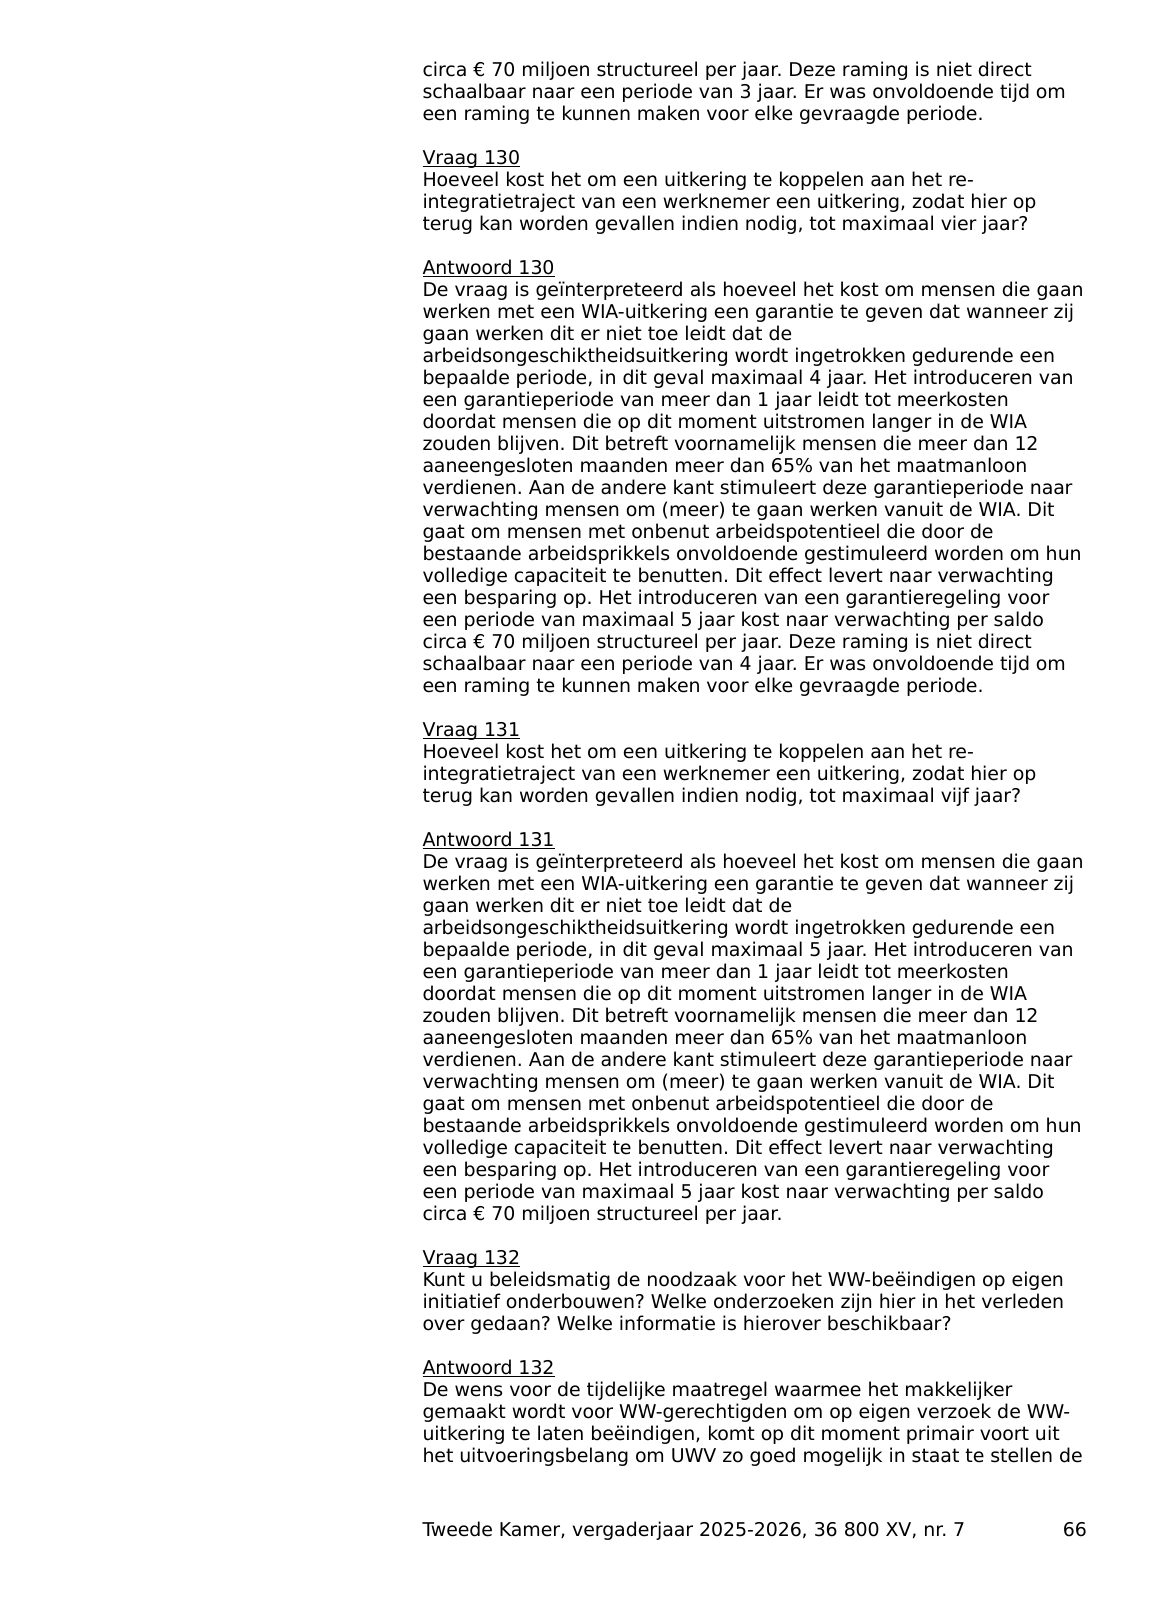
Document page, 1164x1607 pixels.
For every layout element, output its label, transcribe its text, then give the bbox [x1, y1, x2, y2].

text Antwoord 132 [422, 1357, 1087, 1379]
text circa € 70 miljoen structureel per jaar. Deze raming is niet direct schaalbaar naar een periode van 3 jaar. Er was onvoldoende tijd om een raming te kunnen maken voor elke gevraagde periode. [422, 59, 1087, 125]
text Kunt u beleidsmatig de noodzaak voor het WW-beëindigen op eigen initiatief onderbouwen? Welke onderzoeken zijn hier in het verleden over gedaan? Welke informatie is hierover beschikbaar? [422, 1269, 1087, 1335]
text Vraag 132 [422, 1247, 1087, 1269]
text Hoeveel kost het om een uitkering te koppelen aan het re-integratietraject van een werknemer een uitkering, zodat hier op terug kan worden gevallen indien nodig, tot maximaal vijf jaar? [422, 741, 1087, 807]
text Antwoord 130 [422, 257, 1087, 279]
text De vraag is geïnterpreteerd als hoeveel het kost om mensen die gaan werken met een WIA-uitkering een garantie te geven dat wanneer zij gaan werken dit er niet toe leidt dat de arbeidsongeschiktheidsuitkering wordt ingetrokken gedurende een bepaalde periode, in dit geval maximaal 5 jaar. Het introduceren van een garantieperiode van meer dan 1 jaar leidt tot meerkosten doordat mensen die op dit moment uitstromen langer in de WIA zouden blijven. Dit betreft voornamelijk mensen die meer dan 12 aaneengesloten maanden meer dan 65% van het maatmanloon verdienen. Aan de andere kant stimuleert deze garantieperiode naar verwachting mensen om (meer) te gaan werken vanuit de WIA. Dit gaat om mensen met onbenut arbeidspotentieel die door de bestaande arbeidsprikkels onvoldoende gestimuleerd worden om hun volledige capaciteit te benutten. Dit effect levert naar verwachting een besparing op. Het introduceren van een garantieregeling voor een periode van maximaal 5 jaar kost naar verwachting per saldo circa € 70 miljoen structureel per jaar. [422, 851, 1087, 1225]
text Hoeveel kost het om een uitkering te koppelen aan het re-integratietraject van een werknemer een uitkering, zodat hier op terug kan worden gevallen indien nodig, tot maximaal vier jaar? [422, 169, 1087, 235]
text Vraag 131 [422, 719, 1087, 741]
text Vraag 130 [422, 147, 1087, 169]
text Antwoord 131 [422, 829, 1087, 851]
text De vraag is geïnterpreteerd als hoeveel het kost om mensen die gaan werken met een WIA-uitkering een garantie te geven dat wanneer zij gaan werken dit er niet toe leidt dat de arbeidsongeschiktheidsuitkering wordt ingetrokken gedurende een bepaalde periode, in dit geval maximaal 4 jaar. Het introduceren van een garantieperiode van meer dan 1 jaar leidt tot meerkosten doordat mensen die op dit moment uitstromen langer in de WIA zouden blijven. Dit betreft voornamelijk mensen die meer dan 12 aaneengesloten maanden meer dan 65% van het maatmanloon verdienen. Aan de andere kant stimuleert deze garantieperiode naar verwachting mensen om (meer) te gaan werken vanuit de WIA. Dit gaat om mensen met onbenut arbeidspotentieel die door de bestaande arbeidsprikkels onvoldoende gestimuleerd worden om hun volledige capaciteit te benutten. Dit effect levert naar verwachting een besparing op. Het introduceren van een garantieregeling voor een periode van maximaal 5 jaar kost naar verwachting per saldo circa € 70 miljoen structureel per jaar. Deze raming is niet direct schaalbaar naar een periode van 4 jaar. Er was onvoldoende tijd om een raming te kunnen maken voor elke gevraagde periode. [422, 279, 1087, 697]
text De wens voor de tijdelijke maatregel waarmee het makkelijker gemaakt wordt voor WW-gerechtigden om op eigen verzoek de WW-uitkering te laten beëindigen, komt op dit moment primair voort uit het uitvoeringsbelang om UWV zo goed mogelijk in staat te stellen de [422, 1379, 1087, 1467]
